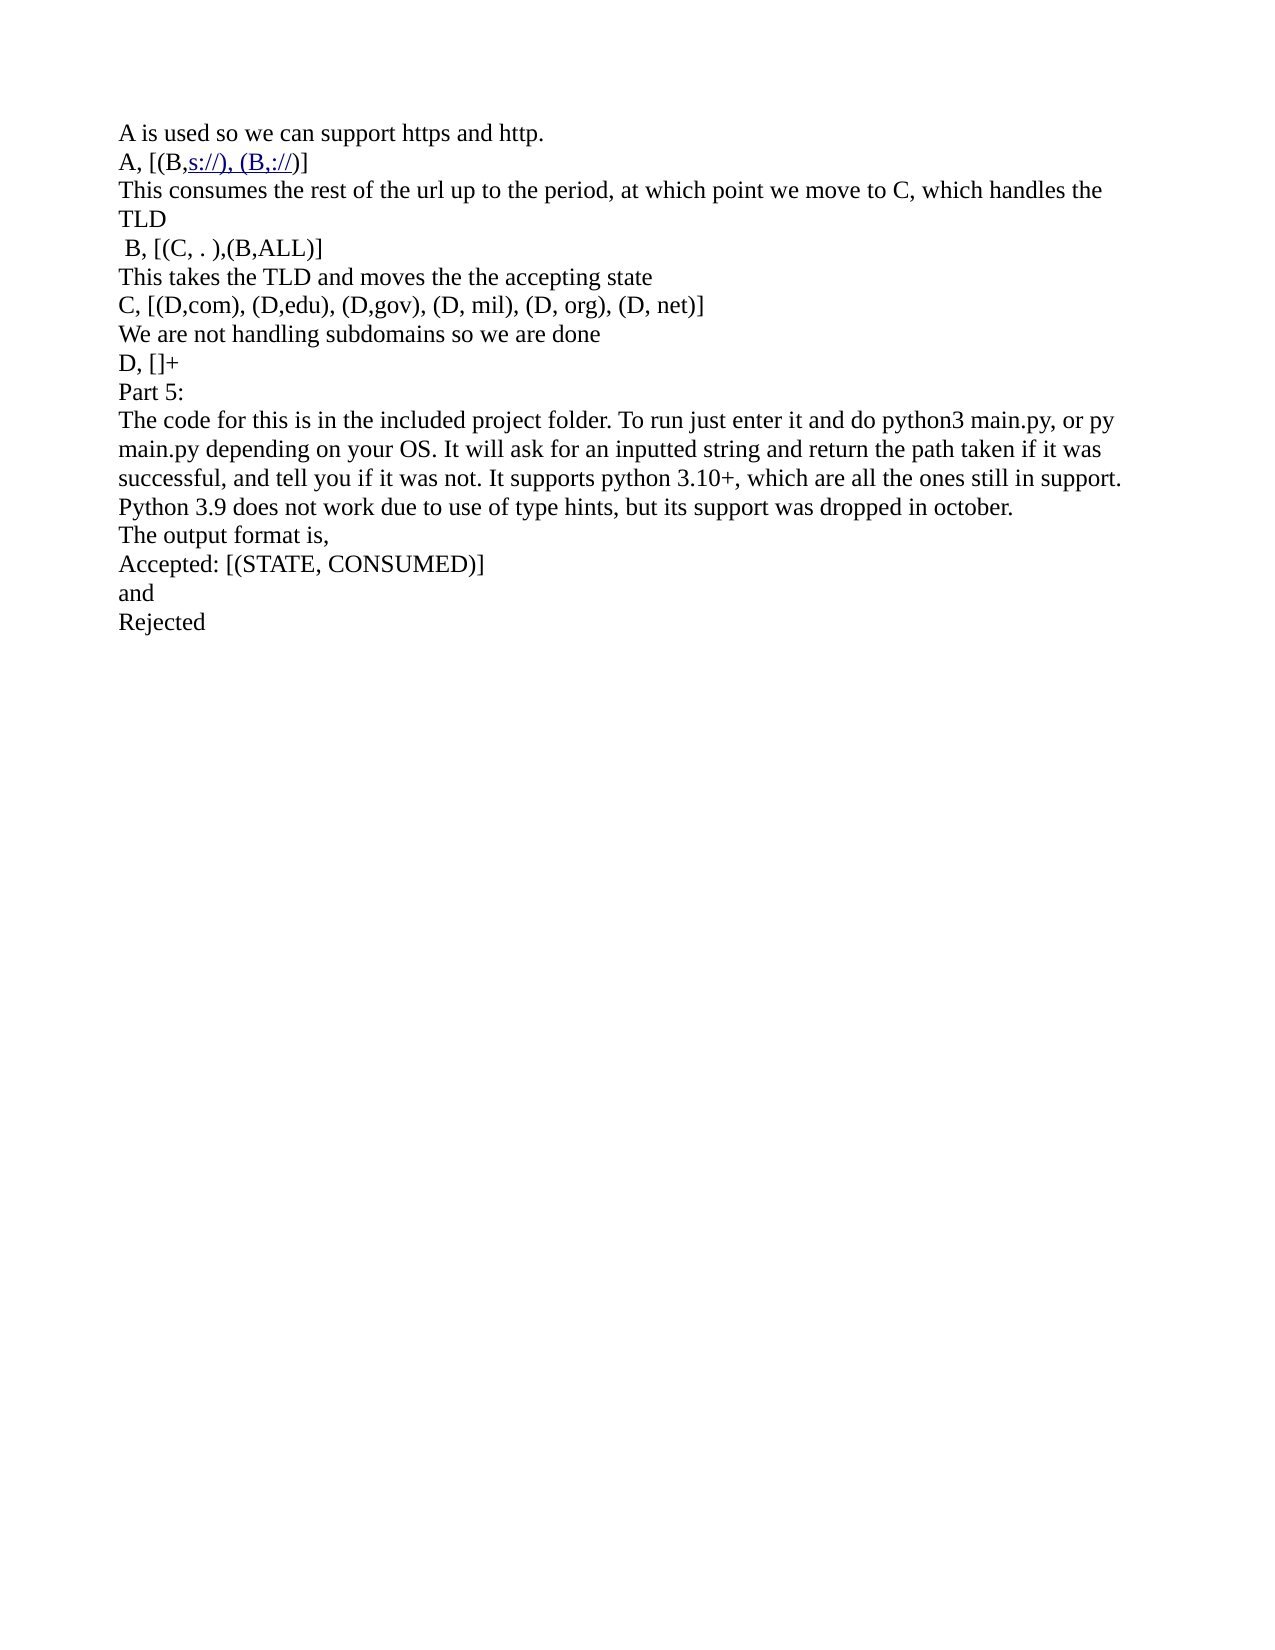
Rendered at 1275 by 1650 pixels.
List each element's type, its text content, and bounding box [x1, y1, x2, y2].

text Part 5: [118, 377, 1157, 406]
text This consumes the rest of the url up to the period, at which point we move to C, which handles the TLD [118, 176, 1157, 233]
text We are not handling subdomains so we are done [118, 319, 1157, 348]
text This takes the TLD and moves the the accepting state [118, 262, 1157, 291]
text Rejected [118, 607, 1157, 636]
text and [118, 578, 1157, 607]
text The code for this is in the included project folder. To run just enter it and do python3 main.py, or py main.py depending on your OS. It will ask for an inputted string and return the path taken if it was successful, and tell you if it was not. It supports python 3.10+, which are all the ones still in support. Python 3.9 does not work due to use of type hints, but its support was dropped in october. [118, 406, 1157, 521]
text C, [(D,com), (D,edu), (D,gov), (D, mil), (D, org), (D, net)] [118, 291, 1157, 319]
text B, [(C, . ),(B,ALL)] [118, 233, 1157, 262]
text The output format is, [118, 521, 1157, 549]
text A is used so we can support https and http. [118, 118, 1157, 147]
text A, [(B,s://), (B,://)] [118, 147, 1157, 176]
text Accepted: [(STATE, CONSUMED)] [118, 549, 1157, 578]
text D, []+ [118, 348, 1157, 377]
